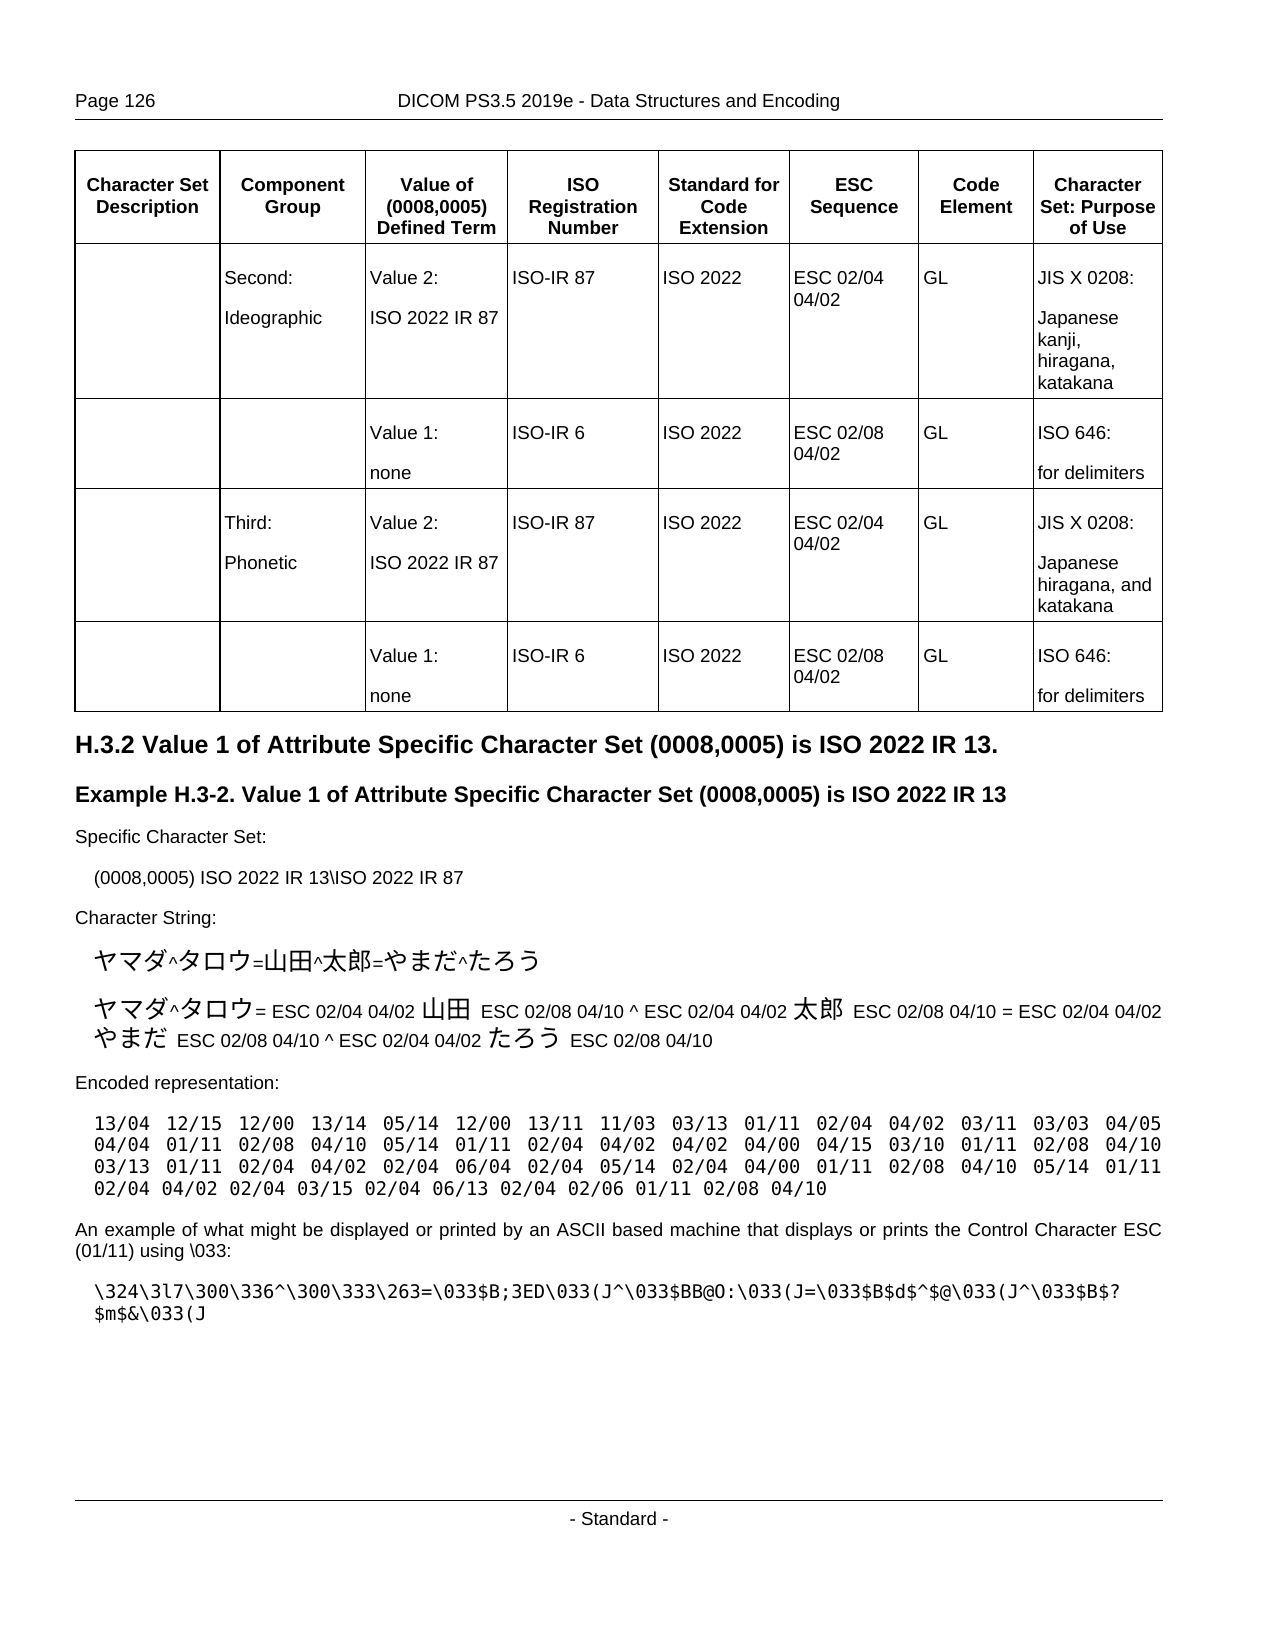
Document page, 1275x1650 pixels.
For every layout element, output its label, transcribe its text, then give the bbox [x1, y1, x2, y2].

text \324\3l7\300\336^\300\333\263=\033$B;3ED\033(J^\033$BB@O:\033(J=\033$B$d$^$@\033(J^\033$B$?$m$&\033(J [94, 1281, 1162, 1324]
text (0008,0005) ISO 2022 IR 13\ISO 2022 IR 87 [94, 867, 1162, 888]
table_cell GL [919, 244, 1033, 397]
table_cell ISO-IR 6 [508, 399, 658, 487]
text Example H.3-2. Value 1 of Attribute Specific Character Set (0008,0005) is ISO 2022 IR 13 [75, 782, 1162, 807]
table_cell Value 2: ISO 2022 IR 87 [366, 244, 507, 397]
table_cell [221, 399, 365, 487]
table_cell GL [919, 622, 1033, 711]
table_cell ISO 2022 [659, 489, 789, 621]
table_header Value of (0008,0005) Defined Term [366, 151, 507, 243]
table_cell ISO 646: for delimiters [1034, 622, 1162, 711]
table_header Code Element [919, 151, 1033, 243]
table_cell ISO 2022 [659, 622, 789, 711]
table_cell ESC 02/08 04/02 [790, 622, 918, 711]
table_cell [76, 399, 219, 487]
text ヤマダ^タロウ= ESC 02/04 04/02 山田 ESC 02/08 04/10 ^ ESC 02/04 04/02 太郎 ESC 02/08 04/10 = ESC 02/04 04/02 やまだ ESC 02/08 04/10 ^ ESC 02/04 04/02 たろう ESC 02/08 04/10 [94, 995, 1162, 1053]
table_cell Third: Phonetic [221, 489, 365, 621]
text ヤマダ^タロウ=山田^太郎=やまだ^たろう [94, 947, 1162, 976]
text Specific Character Set: [75, 826, 1162, 848]
table_cell ISO 646: for delimiters [1034, 399, 1162, 487]
table_cell ESC 02/04 04/02 [790, 489, 918, 621]
table_cell ISO-IR 87 [508, 489, 658, 621]
text 13/04 12/15 12/00 13/14 05/14 12/00 13/11 11/03 03/13 01/11 02/04 04/02 03/11 03/03 04/05 04/04 01/11 02/08 04/10 05/14 01/11 02/04 04/02 04/02 04/00 04/15 03/10 01/11 02/08 04/10 03/13 01/11 02/04 04/02 02/04 06/04 02/04 05/14 02/04 04/00 01/11 02/08 04/10 05/14 01/11 02/04 04/02 02/04 03/15 02/04 06/13 02/04 02/06 01/11 02/08 04/10 [94, 1112, 1162, 1200]
table_header Character Set: Purpose of Use [1034, 151, 1162, 243]
table_cell GL [919, 489, 1033, 621]
table_cell Second: Ideographic [221, 244, 365, 397]
table_header Character Set Description [76, 151, 219, 243]
table_cell ISO 2022 [659, 244, 789, 397]
table_header ESC Sequence [790, 151, 918, 243]
table_cell Value 1: none [366, 622, 507, 711]
table_cell ISO 2022 [659, 399, 789, 487]
table_cell Value 2: ISO 2022 IR 87 [366, 489, 507, 621]
table_cell [76, 489, 219, 621]
table_header Standard for Code Extension [659, 151, 789, 243]
table_cell [76, 244, 219, 397]
table_cell ISO-IR 87 [508, 244, 658, 397]
table_cell Value 1: none [366, 399, 507, 487]
text H.3.2 Value 1 of Attribute Specific Character Set (0008,0005) is ISO 2022 IR 13. [75, 730, 1162, 759]
text Encoded representation: [75, 1072, 1162, 1094]
table_cell [76, 622, 219, 711]
table_header ISO Registration Number [508, 151, 658, 243]
table_cell JIS X 0208: Japanese kanji, hiragana, katakana [1034, 244, 1162, 397]
text Character String: [75, 907, 1162, 928]
table_cell ESC 02/08 04/02 [790, 399, 918, 487]
table_cell JIS X 0208: Japanese hiragana, and katakana [1034, 489, 1162, 621]
text An example of what might be displayed or printed by an ASCII based machine that displays or prints the Control Character ESC (01/11) using \033: [75, 1219, 1162, 1262]
table_cell ISO-IR 6 [508, 622, 658, 711]
table_cell GL [919, 399, 1033, 487]
table_cell ESC 02/04 04/02 [790, 244, 918, 397]
table_header Component Group [221, 151, 365, 243]
table_cell [221, 622, 365, 711]
